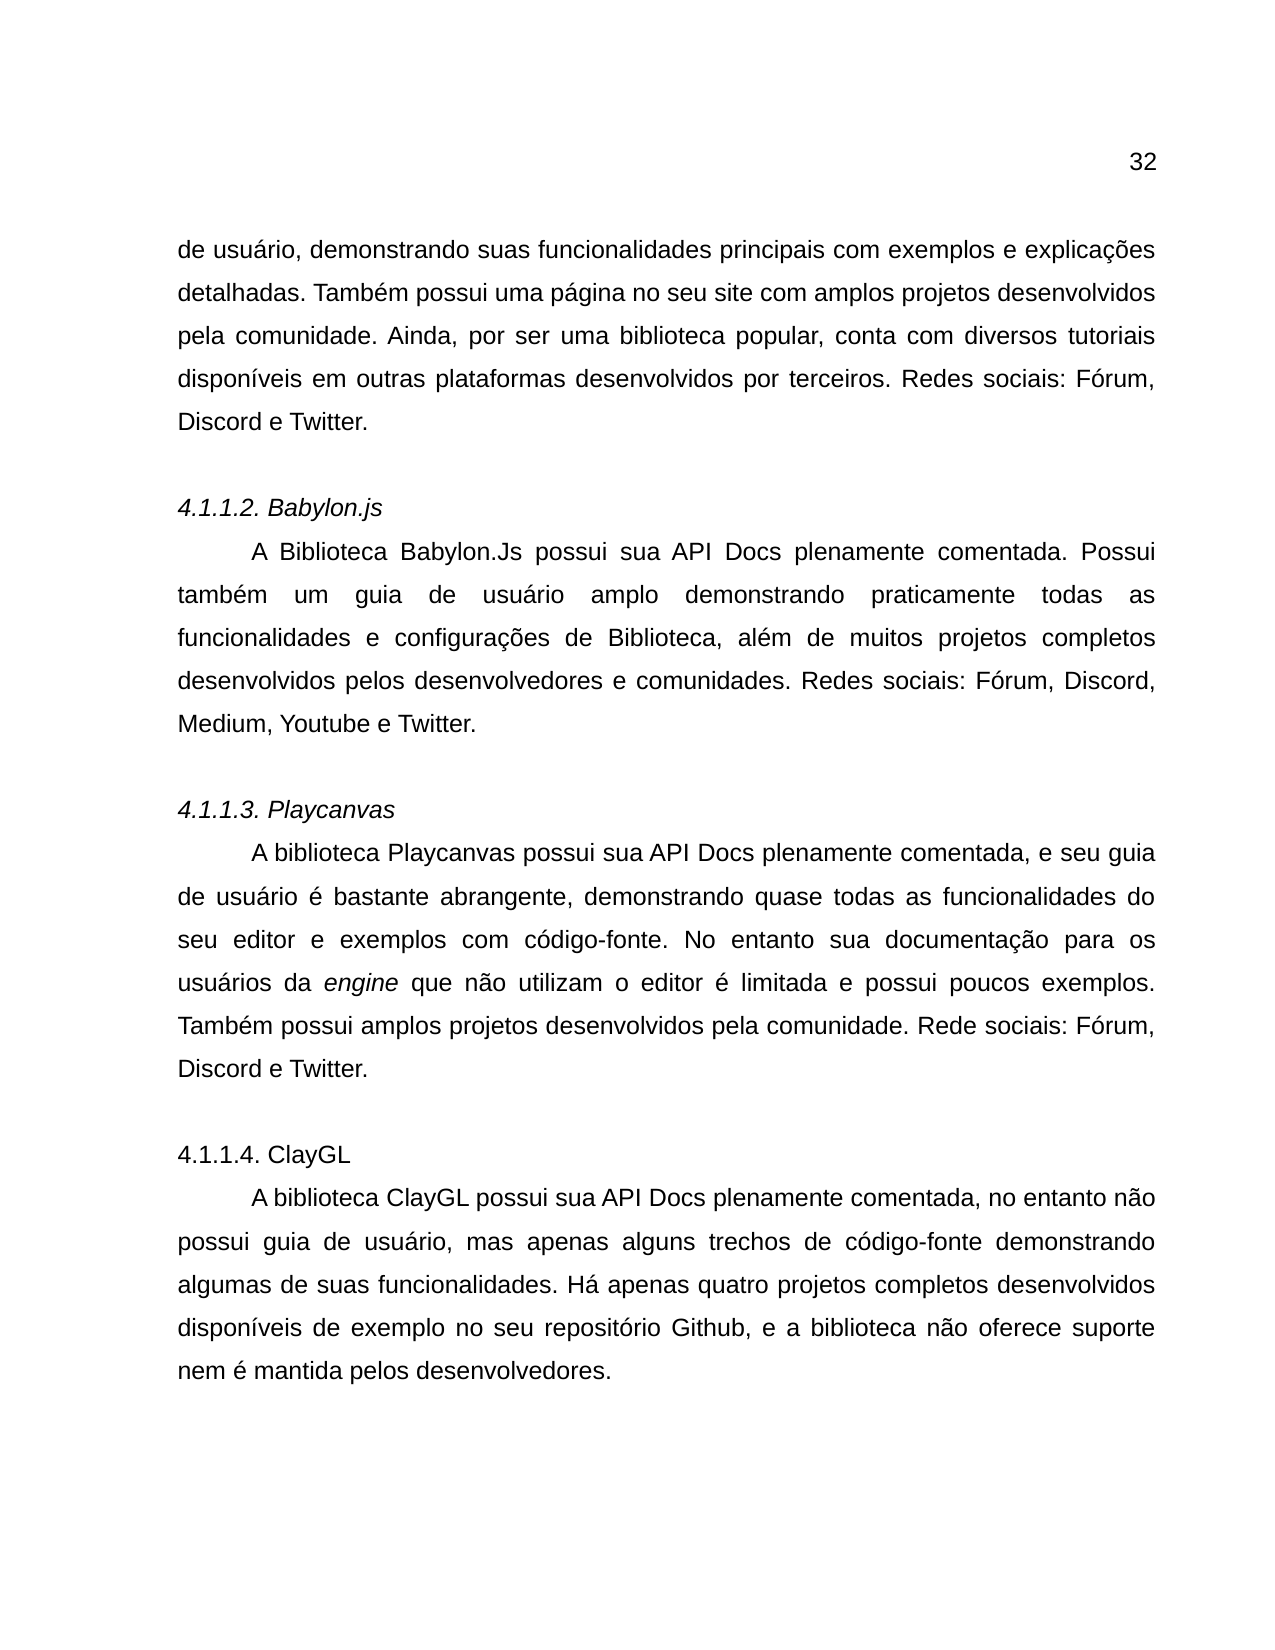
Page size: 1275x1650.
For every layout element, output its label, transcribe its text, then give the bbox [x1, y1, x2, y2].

subtitle 4.1.1.3. Playcanvas [177, 795, 1157, 824]
text de usuário, demonstrando suas funcionalidades principais com exemplos e explicações detalhadas. Também possui uma página no seu site com amplos projetos desenvolvidos pela comunidade. Ainda, por ser uma biblioteca popular, conta com diversos tutoriais disponíveis em outras plataformas desenvolvidos por terceiros. Redes sociais: Fórum, Discord e Twitter. [177, 235, 1157, 436]
subtitle 4.1.1.2. Babylon.js [177, 493, 1157, 522]
text A biblioteca Playcanvas possui sua API Docs plenamente comentada, e seu guia de usuário é bastante abrangente, demonstrando quase todas as funcionalidades do seu editor e exemplos com código-fonte. No entanto sua documentação para os usuários da engine que não utilizam o editor é limitada e possui poucos exemplos. Também possui amplos projetos desenvolvidos pela comunidade. Rede sociais: Fórum, Discord e Twitter. [177, 838, 1157, 1083]
subtitle 4.1.1.4. ClayGL [177, 1140, 1157, 1169]
text A Biblioteca Babylon.Js possui sua API Docs plenamente comentada. Possui também um guia de usuário amplo demonstrando praticamente todas as funcionalidades e configurações de Biblioteca, além de muitos projetos completos desenvolvidos pelos desenvolvedores e comunidades. Redes sociais: Fórum, Discord, Medium, Youtube e Twitter. [177, 537, 1157, 738]
text A biblioteca ClayGL possui sua API Docs plenamente comentada, no entanto não possui guia de usuário, mas apenas alguns trechos de código-fonte demonstrando algumas de suas funcionalidades. Há apenas quatro projetos completos desenvolvidos disponíveis de exemplo no seu repositório Github, e a biblioteca não oferece suporte nem é mantida pelos desenvolvedores. [177, 1183, 1157, 1385]
